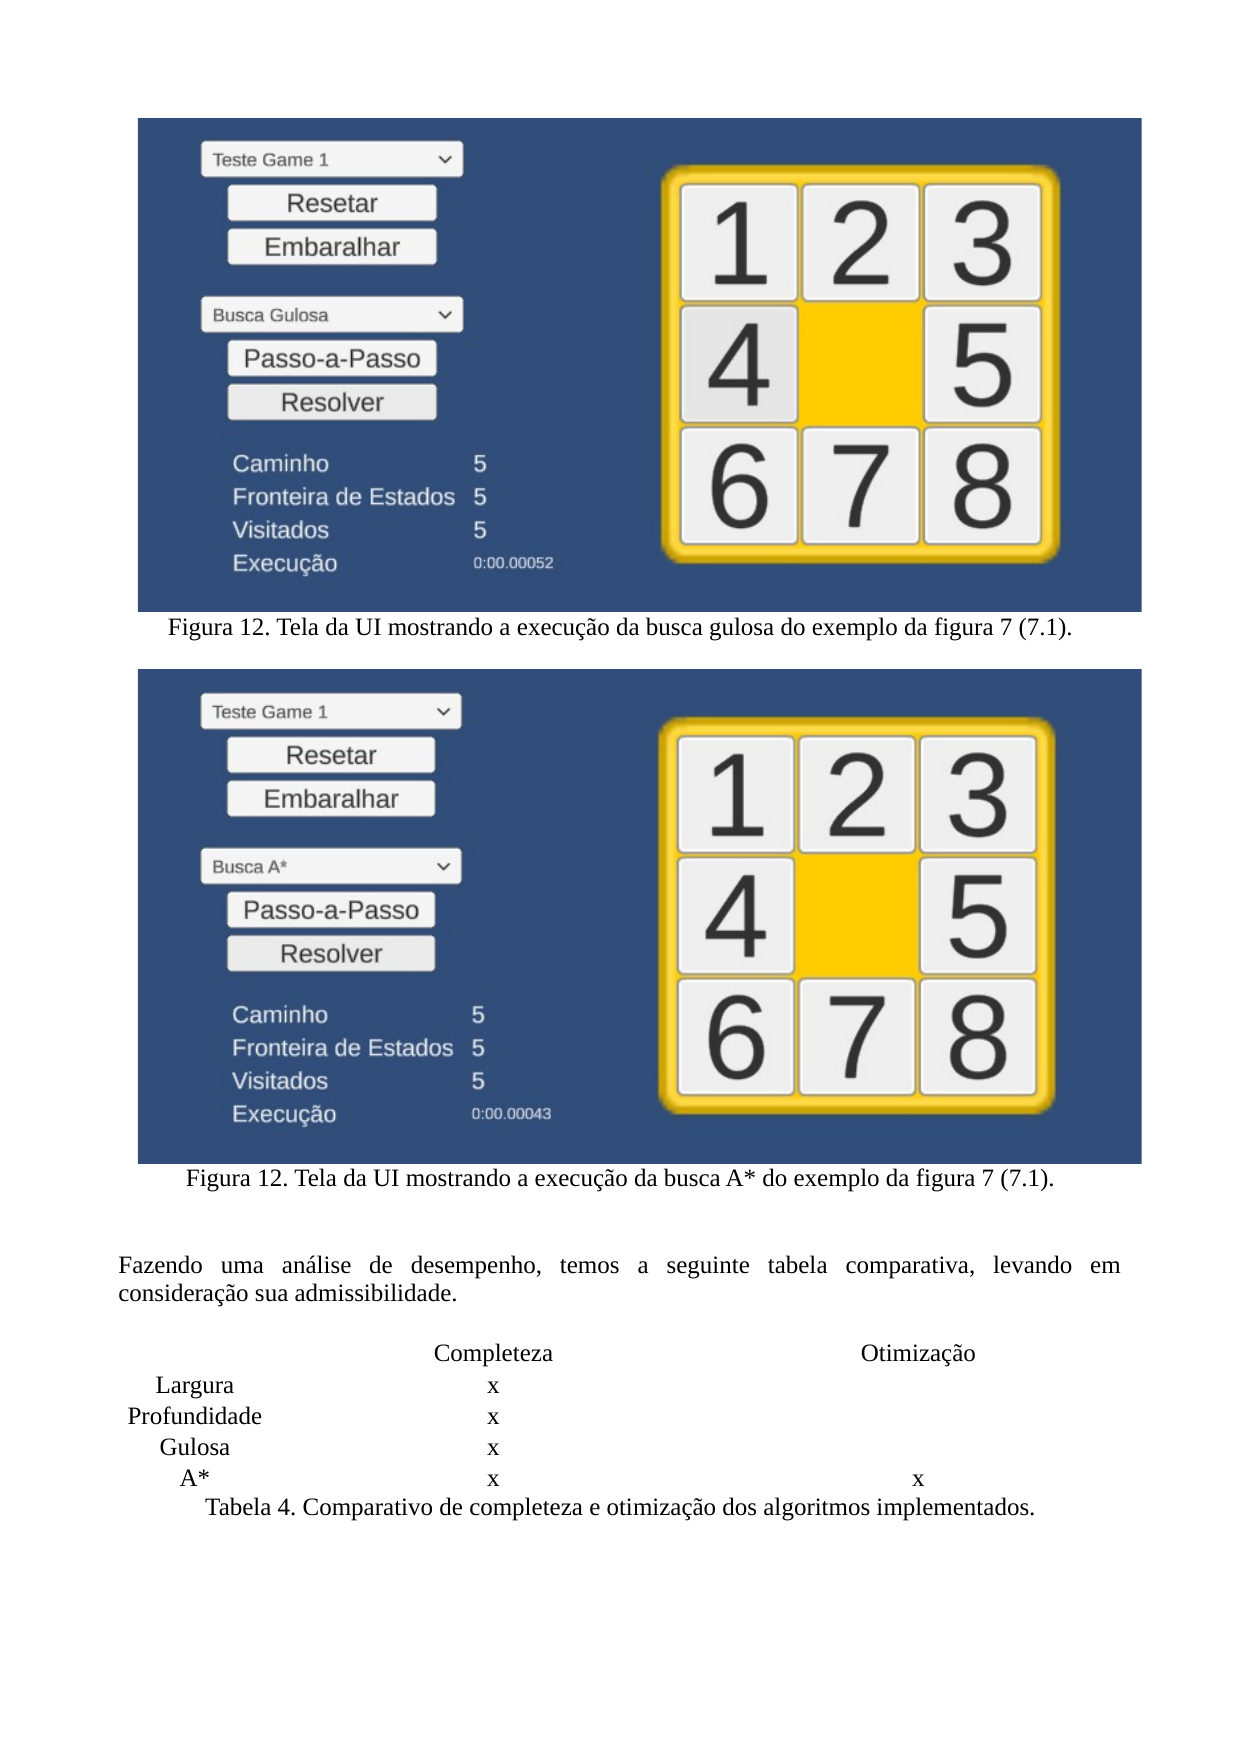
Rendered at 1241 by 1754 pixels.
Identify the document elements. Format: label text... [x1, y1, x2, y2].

picture [137, 669, 1142, 1164]
text Figura 12. Tela da UI mostrando a execução da busca A* do exemplo da figura 7 (7.1). [118, 1164, 1122, 1192]
picture [137, 118, 1142, 612]
table_cell [709, 1430, 1127, 1461]
table_header Otimização [709, 1336, 1127, 1367]
table_cell x [278, 1430, 709, 1461]
table_cell x [278, 1367, 709, 1398]
table_cell A* [112, 1461, 277, 1492]
table_header Completeza [278, 1336, 709, 1367]
table_cell [709, 1367, 1127, 1398]
table_cell x [709, 1461, 1127, 1492]
table_cell x [278, 1399, 709, 1430]
table_cell Gulosa [112, 1430, 277, 1461]
table_cell [709, 1399, 1127, 1430]
text Fazendo uma análise de desempenho, temos a seguinte tabela comparativa, levando em consideração sua admissibilidade. [118, 1250, 1122, 1307]
text Figura 12. Tela da UI mostrando a execução da busca gulosa do exemplo da figura 7 (7.1). [118, 612, 1122, 641]
table_header [112, 1336, 277, 1367]
table_cell Profundidade [112, 1399, 277, 1430]
text Tabela 4. Comparativo de completeza e otimização dos algoritmos implementados. [118, 1492, 1122, 1521]
table_cell Largura [112, 1367, 277, 1398]
table_cell x [278, 1461, 709, 1492]
